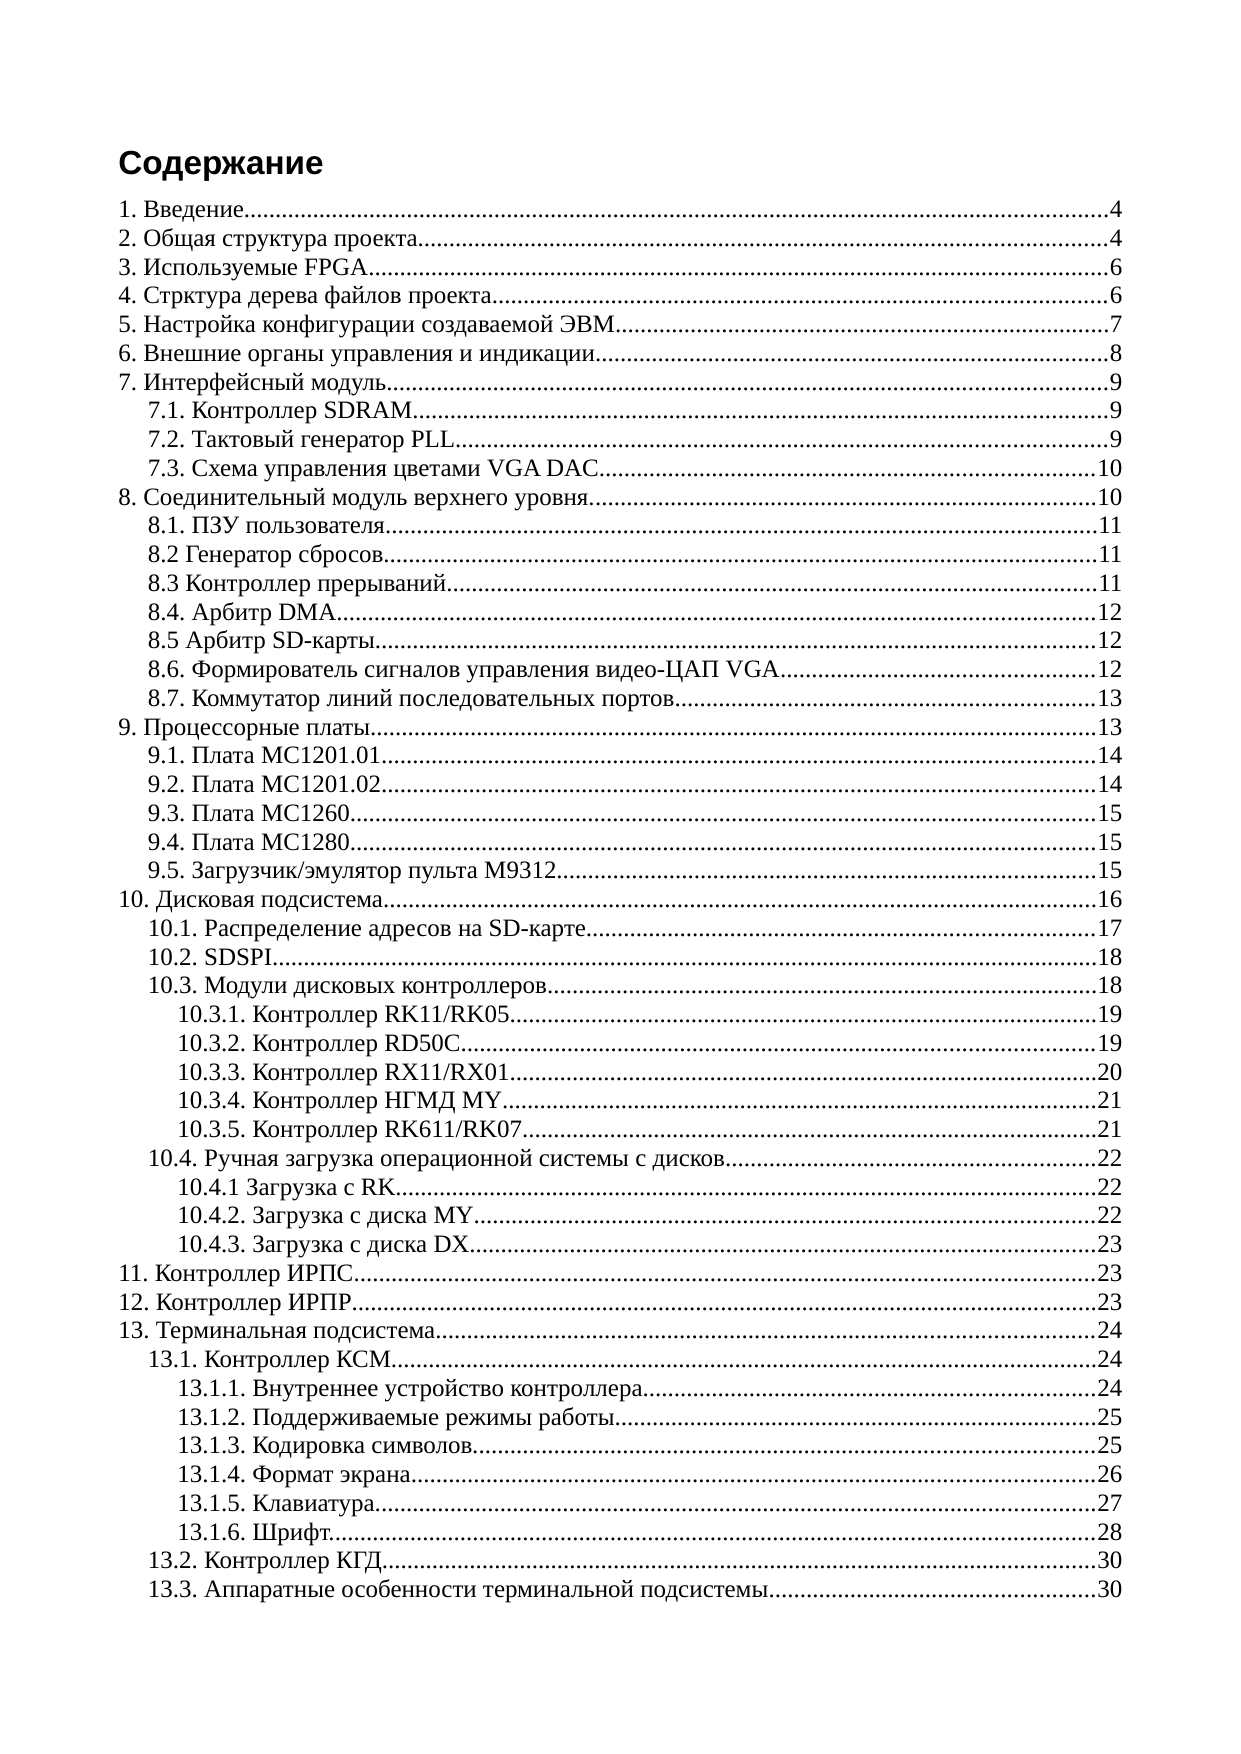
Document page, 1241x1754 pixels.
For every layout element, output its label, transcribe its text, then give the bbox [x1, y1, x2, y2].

text 3. Используемые FPGA 6 [118, 252, 1122, 280]
text 13.1.6. Шрифт. 28 [177, 1517, 1122, 1545]
text 8.3 Контроллер прерываний 11 [148, 568, 1122, 597]
text 9.4. Плата МС1280 15 [148, 827, 1122, 855]
text 11. Контроллер ИРПС 23 [118, 1258, 1122, 1287]
text 10. Дисковая подсистема 16 [118, 884, 1122, 913]
text 10.3.4. Контроллер НГМД MY 21 [177, 1085, 1122, 1114]
text 10.4.3. Загрузка с диска DX 23 [177, 1229, 1122, 1258]
subtitle Содержание [118, 143, 1122, 182]
text 8.2 Генератор сбросов 11 [148, 539, 1122, 568]
text 7.1. Контроллер SDRAM 9 [148, 395, 1122, 424]
text 9.3. Плата МС1260 15 [148, 798, 1122, 827]
text 10.3.1. Контроллер RK11/RK05 19 [177, 999, 1122, 1028]
text 13.1.4. Формат экрана 26 [177, 1459, 1122, 1488]
text 13.1.2. Поддерживаемые режимы работы 25 [177, 1402, 1122, 1430]
text 7.2. Тактовый генератор PLL 9 [148, 424, 1122, 453]
text 10.3. Модули дисковых контроллеров. 18 [148, 970, 1122, 999]
text 10.4.2. Загрузка с диска MY 22 [177, 1200, 1122, 1229]
text 10.1. Распределение адресов на SD-карте 17 [148, 913, 1122, 942]
text 13.1.3. Кодировка символов. 25 [177, 1430, 1122, 1459]
text 10.3.2. Контроллер RD50C 19 [177, 1028, 1122, 1057]
text 13.1.5. Клавиатура. 27 [177, 1488, 1122, 1517]
text 12. Контроллер ИРПР 23 [118, 1287, 1122, 1315]
text 8.4. Арбитр DMA 12 [148, 597, 1122, 625]
text 10.4.1 Загрузка с RK 22 [177, 1172, 1122, 1200]
text 4. Стрктура дерева файлов проекта 6 [118, 280, 1122, 309]
text 7. Интерфейсный модуль 9 [118, 367, 1122, 395]
text 5. Настройка конфигурации создаваемой ЭВМ 7 [118, 309, 1122, 338]
text 1. Введение 4 [118, 194, 1122, 223]
text 13.2. Контроллер КГД 30 [148, 1545, 1122, 1574]
text 13.3. Аппаратные особенности терминальной подсистемы 30 [148, 1574, 1122, 1603]
text 9.2. Плата МС1201.02 14 [148, 769, 1122, 798]
text 9.5. Загрузчик/эмулятор пульта М9312 15 [148, 855, 1122, 884]
text 9.1. Плата МС1201.01 14 [148, 740, 1122, 769]
text 8.6. Формирователь сигналов управления видео-ЦАП VGA 12 [148, 654, 1122, 683]
text 2. Общая структура проекта 4 [118, 223, 1122, 252]
text 8.7. Коммутатор линий последовательных портов. 13 [148, 683, 1122, 712]
text 6. Внешние органы управления и индикации 8 [118, 338, 1122, 367]
text 10.2. SDSPI 18 [148, 942, 1122, 970]
text 10.3.3. Контроллер RX11/RX01. 20 [177, 1057, 1122, 1085]
text 9. Процессорные платы. 13 [118, 712, 1122, 740]
text 13.1. Контроллер КСМ 24 [148, 1344, 1122, 1373]
text 8. Соединительный модуль верхнего уровня. 10 [118, 482, 1122, 510]
text 7.3. Схема управления цветами VGA DAC 10 [148, 453, 1122, 482]
text 13.1.1. Внутреннее устройство контроллера 24 [177, 1373, 1122, 1402]
text 10.4. Ручная загрузка операционной системы с дисков 22 [148, 1143, 1122, 1172]
text 10.3.5. Контроллер RK611/RK07 21 [177, 1114, 1122, 1143]
text 8.5 Арбитр SD-карты. 12 [148, 625, 1122, 654]
text 8.1. ПЗУ пользователя. 11 [148, 510, 1122, 539]
text 13. Терминальная подсистема 24 [118, 1315, 1122, 1344]
